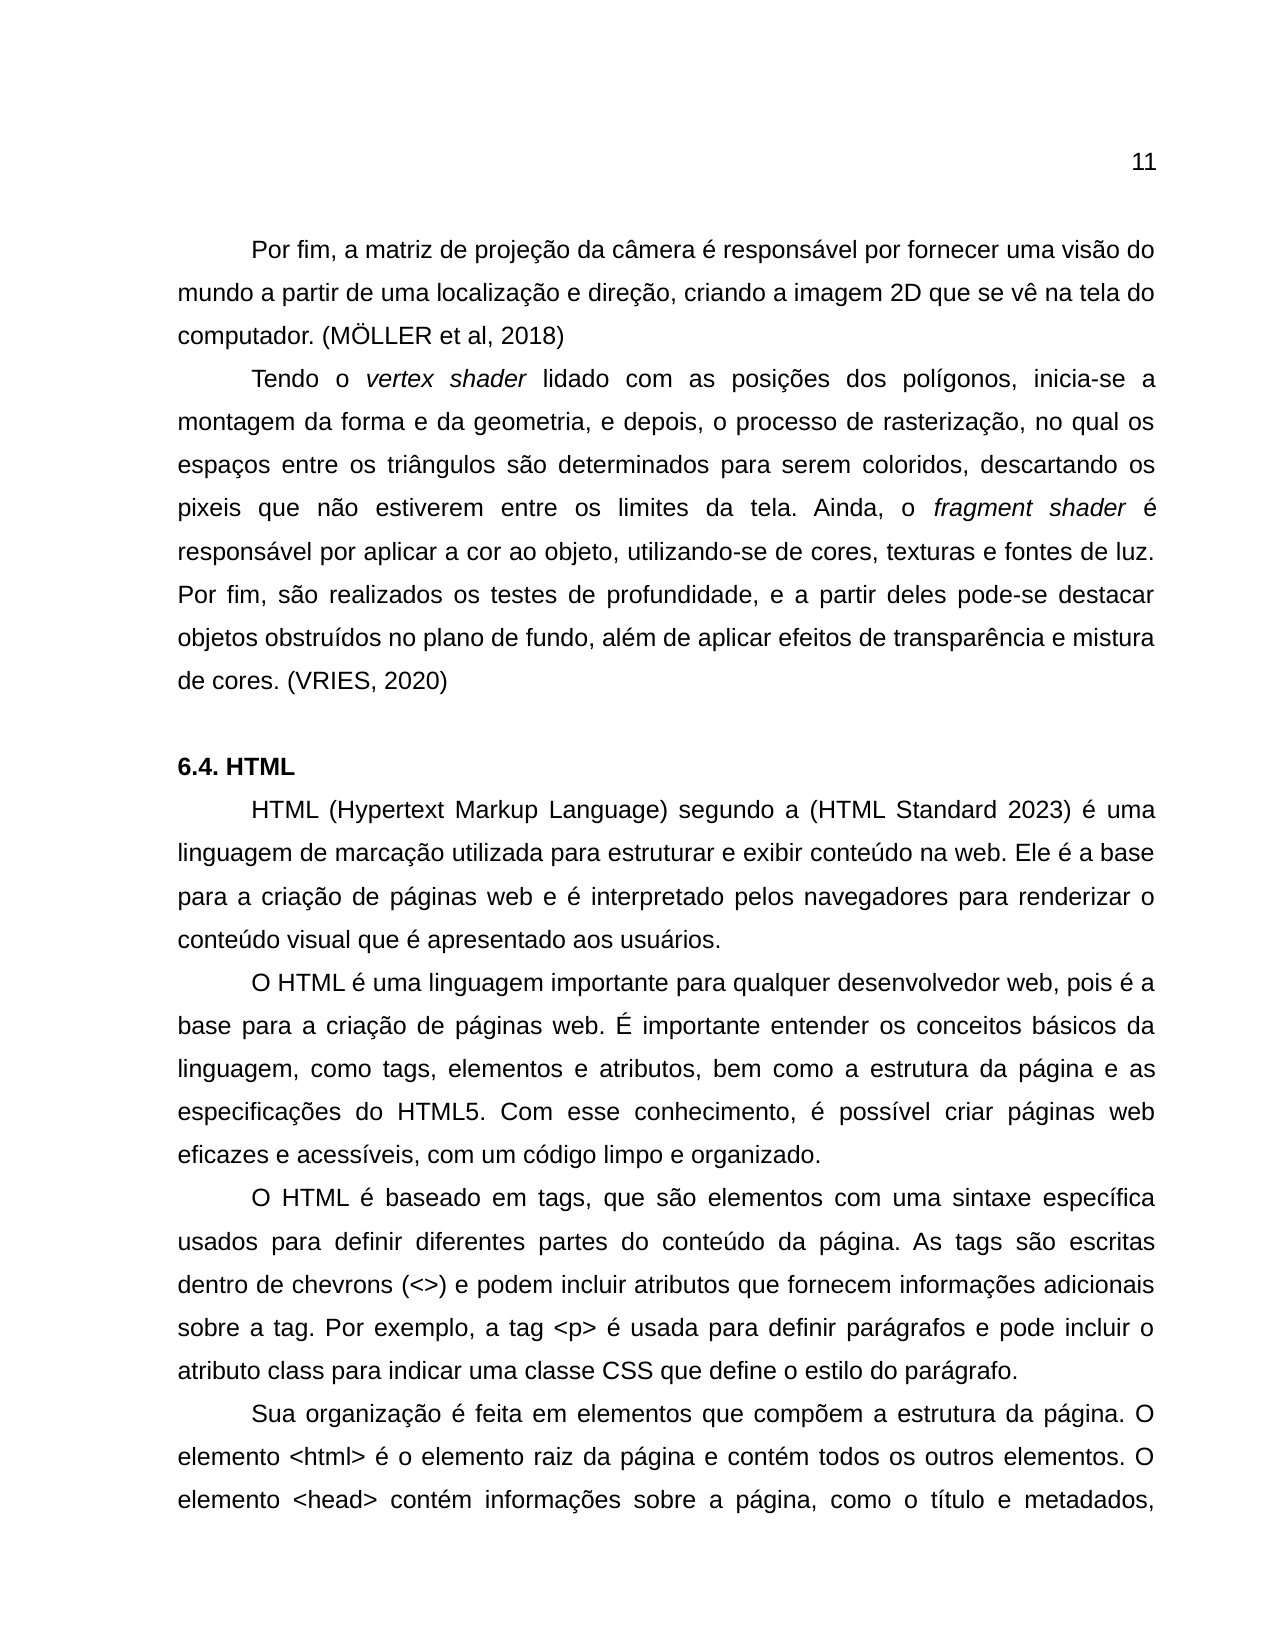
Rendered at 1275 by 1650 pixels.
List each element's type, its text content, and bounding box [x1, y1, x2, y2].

text O HTML é baseado em tags, que são elementos com uma sintaxe específica usados para definir diferentes partes do conteúdo da página. As tags são escritas dentro de chevrons (<>) e podem incluir atributos que fornecem informações adicionais sobre a tag. Por exemplo, a tag <p> é usada para definir parágrafos e pode incluir o atributo class para indicar uma classe CSS que define o estilo do parágrafo. [177, 1183, 1157, 1385]
text Por fim, a matriz de projeção da câmera é responsável por fornecer uma visão do mundo a partir de uma localização e direção, criando a imagem 2D que se vê na tela do computador. (MÖLLER et al, 2018) [177, 235, 1157, 350]
text Tendo o vertex shader lidado com as posições dos polígonos, inicia-se a montagem da forma e da geometria, e depois, o processo de rasterização, no qual os espaços entre os triângulos são determinados para serem coloridos, descartando os pixeis que não estiverem entre os limites da tela. Ainda, o fragment shader é responsável por aplicar a cor ao objeto, utilizando-se de cores, texturas e fontes de luz. Por fim, são realizados os testes de profundidade, e a partir deles pode-se destacar objetos obstruídos no plano de fundo, além de aplicar efeitos de transparência e mistura de cores. (VRIES, 2020) [177, 364, 1157, 695]
text Sua organização é feita em elementos que compõem a estrutura da página. O elemento <html> é o elemento raiz da página e contém todos os outros elementos. O elemento <head> contém informações sobre a página, como o título e metadados, [177, 1399, 1157, 1514]
subtitle 6.4. HTML [177, 752, 1157, 781]
text O HTML é uma linguagem importante para qualquer desenvolvedor web, pois é a base para a criação de páginas web. É importante entender os conceitos básicos da linguagem, como tags, elementos e atributos, bem como a estrutura da página e as especificações do HTML5. Com esse conhecimento, é possível criar páginas web eficazes e acessíveis, com um código limpo e organizado. [177, 968, 1157, 1169]
text HTML (Hypertext Markup Language) segundo a (HTML Standard 2023) é uma linguagem de marcação utilizada para estruturar e exibir conteúdo na web. Ele é a base para a criação de páginas web e é interpretado pelos navegadores para renderizar o conteúdo visual que é apresentado aos usuários. [177, 795, 1157, 953]
